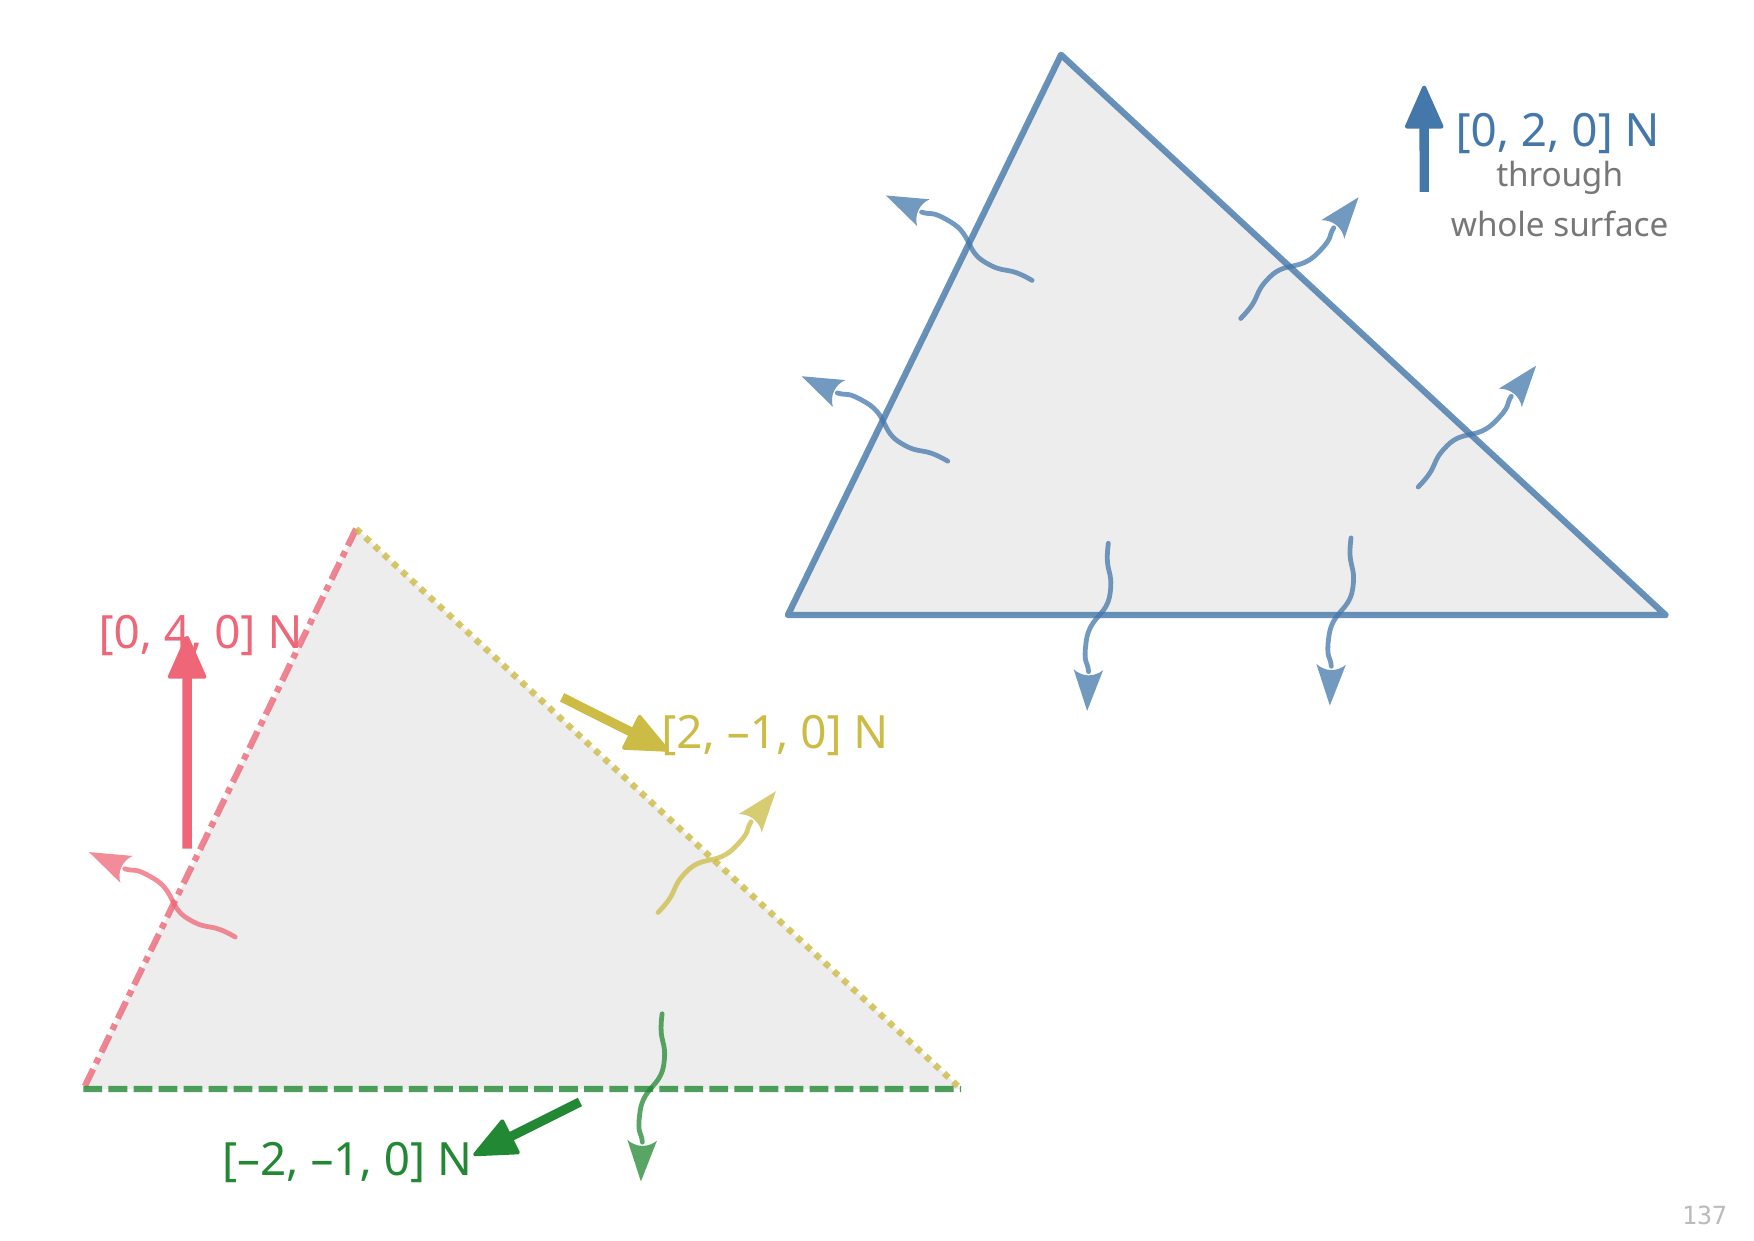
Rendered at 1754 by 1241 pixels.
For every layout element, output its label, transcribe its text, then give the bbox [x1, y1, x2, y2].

text_box [0, 2, 0] N [1440, 83, 1666, 139]
text_box [787, 54, 1666, 616]
text_box [0, 4, 0] N [83, 585, 309, 651]
text_box [–2, –1, 0] N [207, 1112, 478, 1178]
text_box [90, 533, 953, 1090]
text_box [2, –1, 0] N [646, 685, 895, 751]
text_box through whole surface [1435, 139, 1671, 228]
